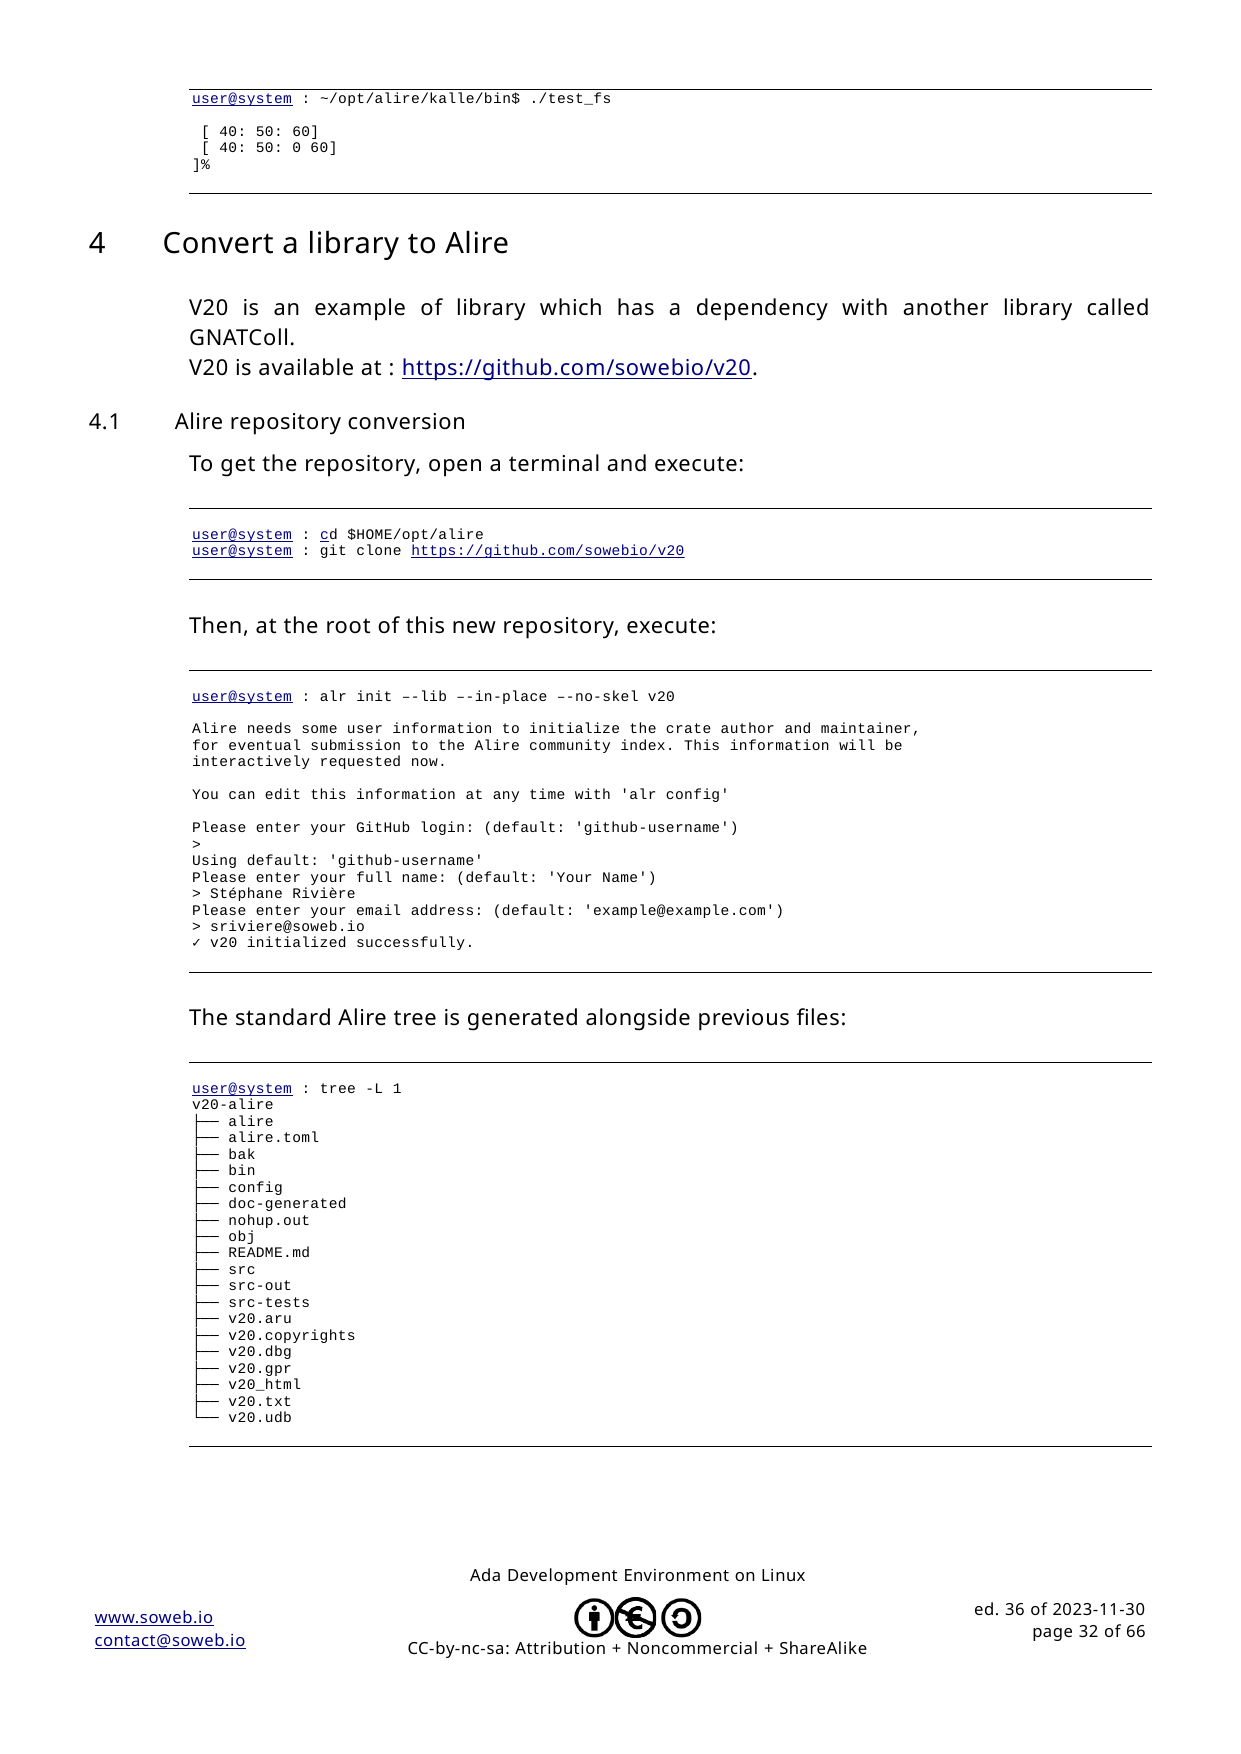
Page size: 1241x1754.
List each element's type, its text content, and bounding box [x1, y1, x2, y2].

list interactively requested now. [189, 752, 1152, 771]
list ├── config [189, 1177, 1152, 1193]
text The standard Alire tree is generated alongside previous files: [189, 1002, 1152, 1032]
list [ 40: 50: 0 60] [189, 138, 1152, 154]
list ├── src [189, 1259, 1152, 1276]
list user@system : tree -L 1 [189, 1063, 1152, 1095]
list ├── bin [197, 1161, 1152, 1177]
list ├── src-tests [189, 1292, 1152, 1309]
list ├── v20.gpr [189, 1358, 1152, 1374]
list ├── v20.dbg [197, 1342, 1152, 1358]
list ]% [189, 154, 1152, 174]
list └── v20.udb [189, 1407, 1152, 1446]
list ├── obj [197, 1226, 1152, 1243]
list ├── src-out [197, 1276, 1152, 1292]
list user@system : ~/opt/alire/kalle/bin$ ./test_fs [189, 90, 1152, 121]
list Using default: 'github-username' [189, 851, 1152, 867]
list Please enter your full name: (default: 'Your Name') [189, 867, 1152, 883]
list ├── v20.copyrights [189, 1325, 1152, 1342]
list > Stéphane Rivière [189, 883, 1152, 900]
list [ 40: 50: 60] [189, 121, 1152, 138]
list Please enter your GitHub login: (default: 'github-username') [189, 818, 1152, 834]
picture [660, 1597, 702, 1638]
list Please enter your email address: (default: 'example@example.com') [189, 900, 1152, 916]
list user@system : git clone https://github.com/sowebio/v20 [189, 541, 1152, 579]
list ✓ v20 initialized successfully. [189, 933, 1152, 972]
list user@system : alr init –-lib –-in-place –-no-skel v20 [189, 671, 1152, 702]
picture [573, 1597, 657, 1638]
list ├── alire [189, 1111, 1152, 1128]
list > [189, 834, 1152, 851]
list for eventual submission to the Alire community index. This information will be [189, 735, 1152, 752]
list Alire needs some user information to initialize the crate author and maintainer, [189, 702, 1152, 735]
list ├── README.md [197, 1243, 1152, 1259]
subtitle Convert a library to Alire [88, 223, 1152, 262]
list You can edit this information at any time with 'alr config' [189, 785, 1152, 804]
text V20 is available at : https://github.com/sowebio/v20. [189, 352, 1152, 382]
list ├── doc-generated [197, 1193, 1152, 1210]
text V20 is an example of library which has a dependency with another library called GNATColl. [189, 292, 1152, 352]
list ├── v20_html [197, 1374, 1152, 1391]
list ├── alire.toml [197, 1128, 1152, 1144]
list user@system : cd $HOME/opt/alire [189, 524, 1152, 541]
subtitle Alire repository conversion [88, 406, 1152, 436]
list ├── nohup.out [189, 1210, 1152, 1226]
text Then, at the root of this new repository, execute: [189, 609, 1152, 639]
list ├── bak [189, 1144, 1152, 1161]
list ├── v20.aru [197, 1309, 1152, 1325]
text To get the repository, open a terminal and execute: [189, 448, 1152, 478]
list > sriviere@soweb.io [189, 916, 1152, 933]
list ├── v20.txt [189, 1391, 1152, 1407]
list v20-alire [189, 1095, 1152, 1111]
